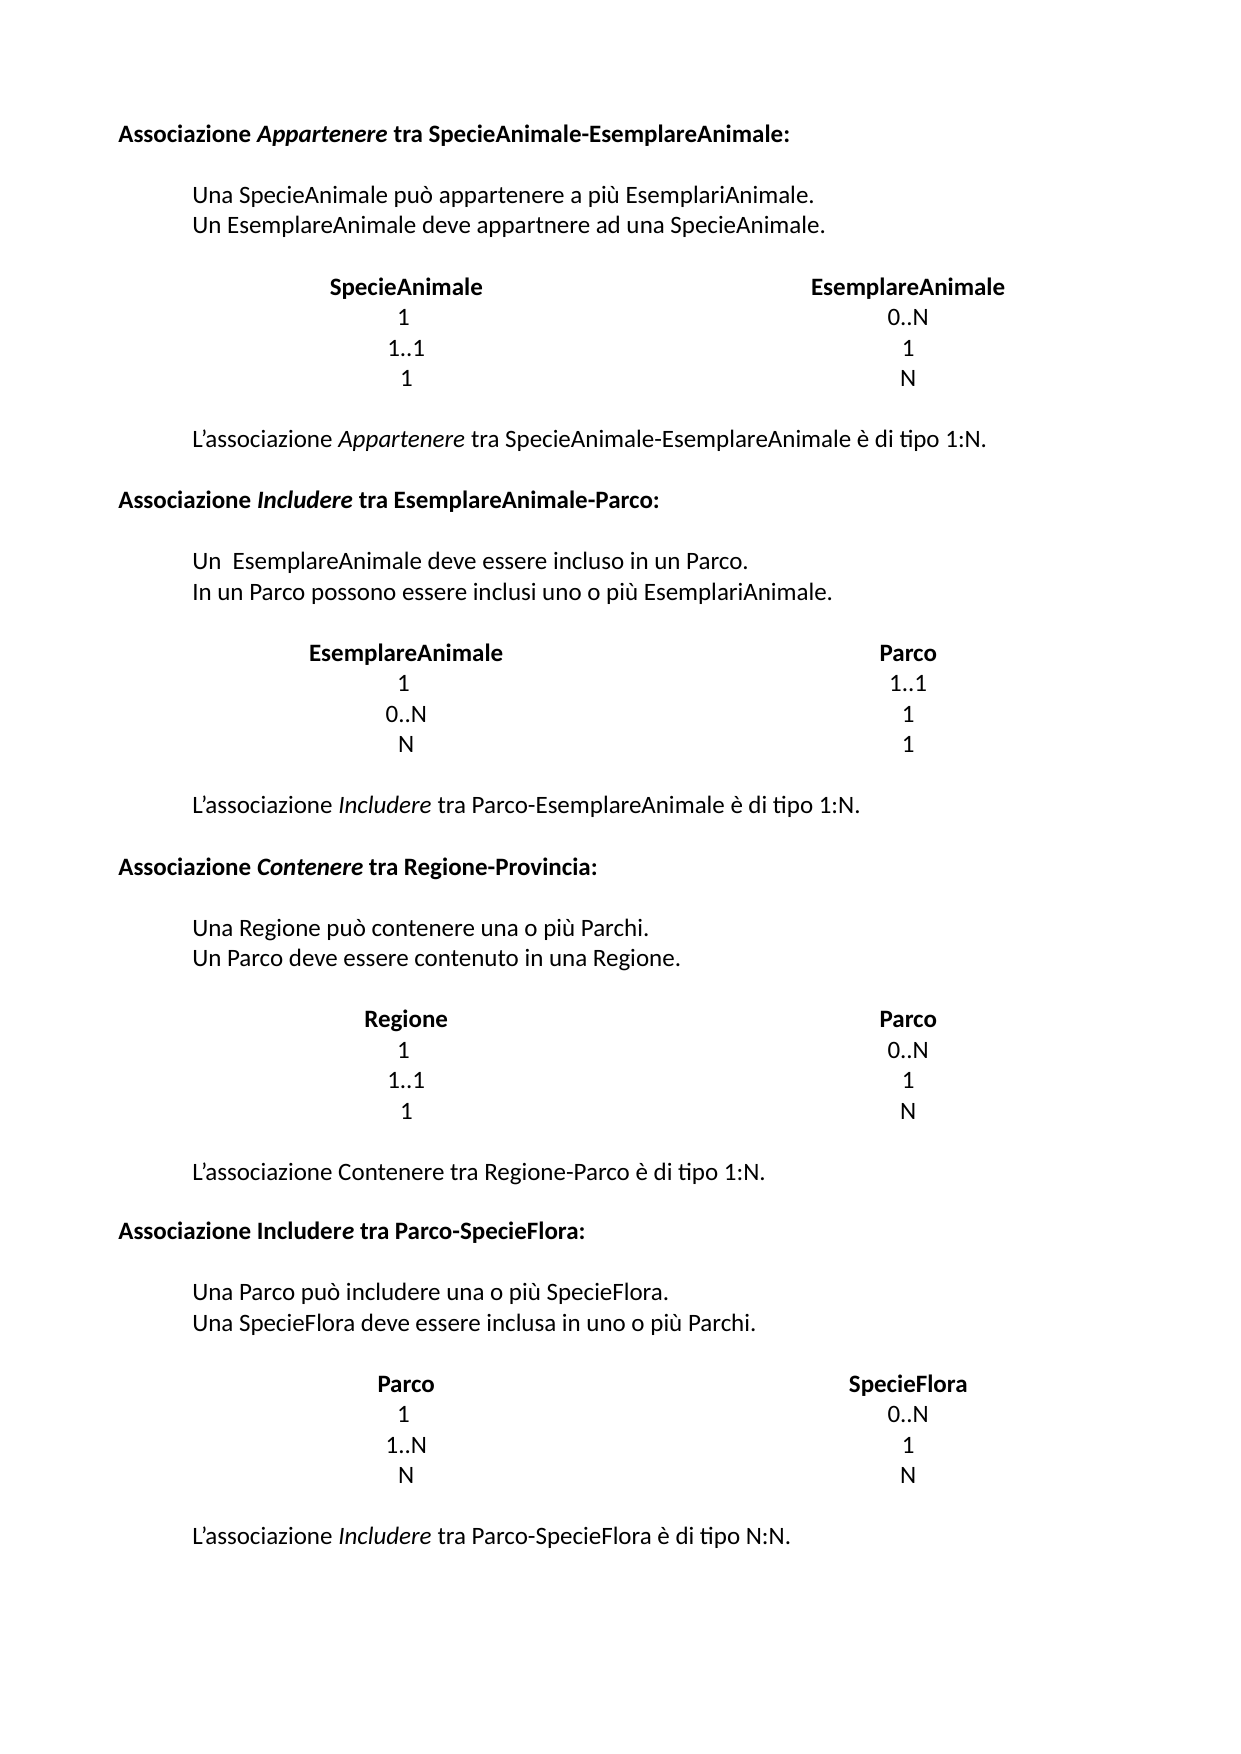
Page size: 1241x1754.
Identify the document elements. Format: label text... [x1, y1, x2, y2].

table_cell N [620, 362, 1122, 393]
table_cell 1..1 [118, 332, 620, 362]
text Una Regione può contenere una o più Parchi. [192, 912, 1122, 942]
table_cell 0..N [620, 301, 1122, 332]
text Una Parco può includere una o più SpecieFlora. [192, 1276, 1122, 1307]
text Associazione Includere tra Parco-SpecieFlora: [118, 1215, 1122, 1246]
table_cell N [620, 1095, 1122, 1125]
table_cell 1 [620, 1429, 1122, 1459]
table_cell 1 [118, 1034, 620, 1064]
table_header Parco [620, 637, 1122, 667]
table_header EsemplareAnimale [118, 637, 620, 667]
text L’associazione Contenere tra Regione-Parco è di tipo 1:N. [192, 1156, 1122, 1186]
text Una SpecieAnimale può appartenere a più EsemplariAnimale. [192, 179, 1122, 210]
table_cell 1 [620, 1064, 1122, 1095]
table_header Parco [118, 1368, 620, 1398]
text Un Parco deve essere contenuto in una Regione. [192, 942, 1122, 973]
table_cell 1..1 [118, 1064, 620, 1095]
text Una SpecieFlora deve essere inclusa in uno o più Parchi. [192, 1307, 1122, 1337]
text L’associazione Appartenere tra SpecieAnimale-EsemplareAnimale è di tipo 1:N. [192, 423, 1122, 454]
table_cell 1 [118, 1095, 620, 1125]
table_header EsemplareAnimale [620, 271, 1122, 301]
table_cell 1 [620, 698, 1122, 728]
table_cell 0..N [620, 1034, 1122, 1064]
table_cell 1 [118, 301, 620, 332]
table_header SpecieFlora [620, 1368, 1122, 1398]
text Un EsemplareAnimale deve essere incluso in un Parco. [192, 545, 1122, 576]
table_cell N [118, 729, 620, 759]
table_cell 1 [620, 729, 1122, 759]
table_cell 1 [118, 1398, 620, 1429]
table_header SpecieAnimale [118, 271, 620, 301]
table_cell 1..N [118, 1429, 620, 1459]
table_cell 0..N [118, 698, 620, 728]
text Un EsemplareAnimale deve appartnere ad una SpecieAnimale. [192, 210, 1122, 240]
text Associazione Contenere tra Regione-Provincia: [118, 851, 1122, 881]
table_header Regione [118, 1003, 620, 1034]
table_header Parco [620, 1003, 1122, 1034]
table_cell 1..1 [620, 668, 1122, 698]
table_cell 1 [118, 668, 620, 698]
table_cell 1 [620, 332, 1122, 362]
text L’associazione Includere tra Parco-EsemplareAnimale è di tipo 1:N. [192, 789, 1122, 820]
text L’associazione Includere tra Parco-SpecieFlora è di tipo N:N. [192, 1520, 1122, 1551]
text In un Parco possono essere inclusi uno o più EsemplariAnimale. [192, 576, 1122, 606]
table_cell 1 [118, 362, 620, 393]
table_cell N [118, 1459, 620, 1490]
text Associazione Appartenere tra SpecieAnimale-EsemplareAnimale: [118, 118, 1122, 149]
table_cell 0..N [620, 1398, 1122, 1429]
text Associazione Includere tra EsemplareAnimale-Parco: [118, 484, 1122, 515]
table_cell N [620, 1459, 1122, 1490]
